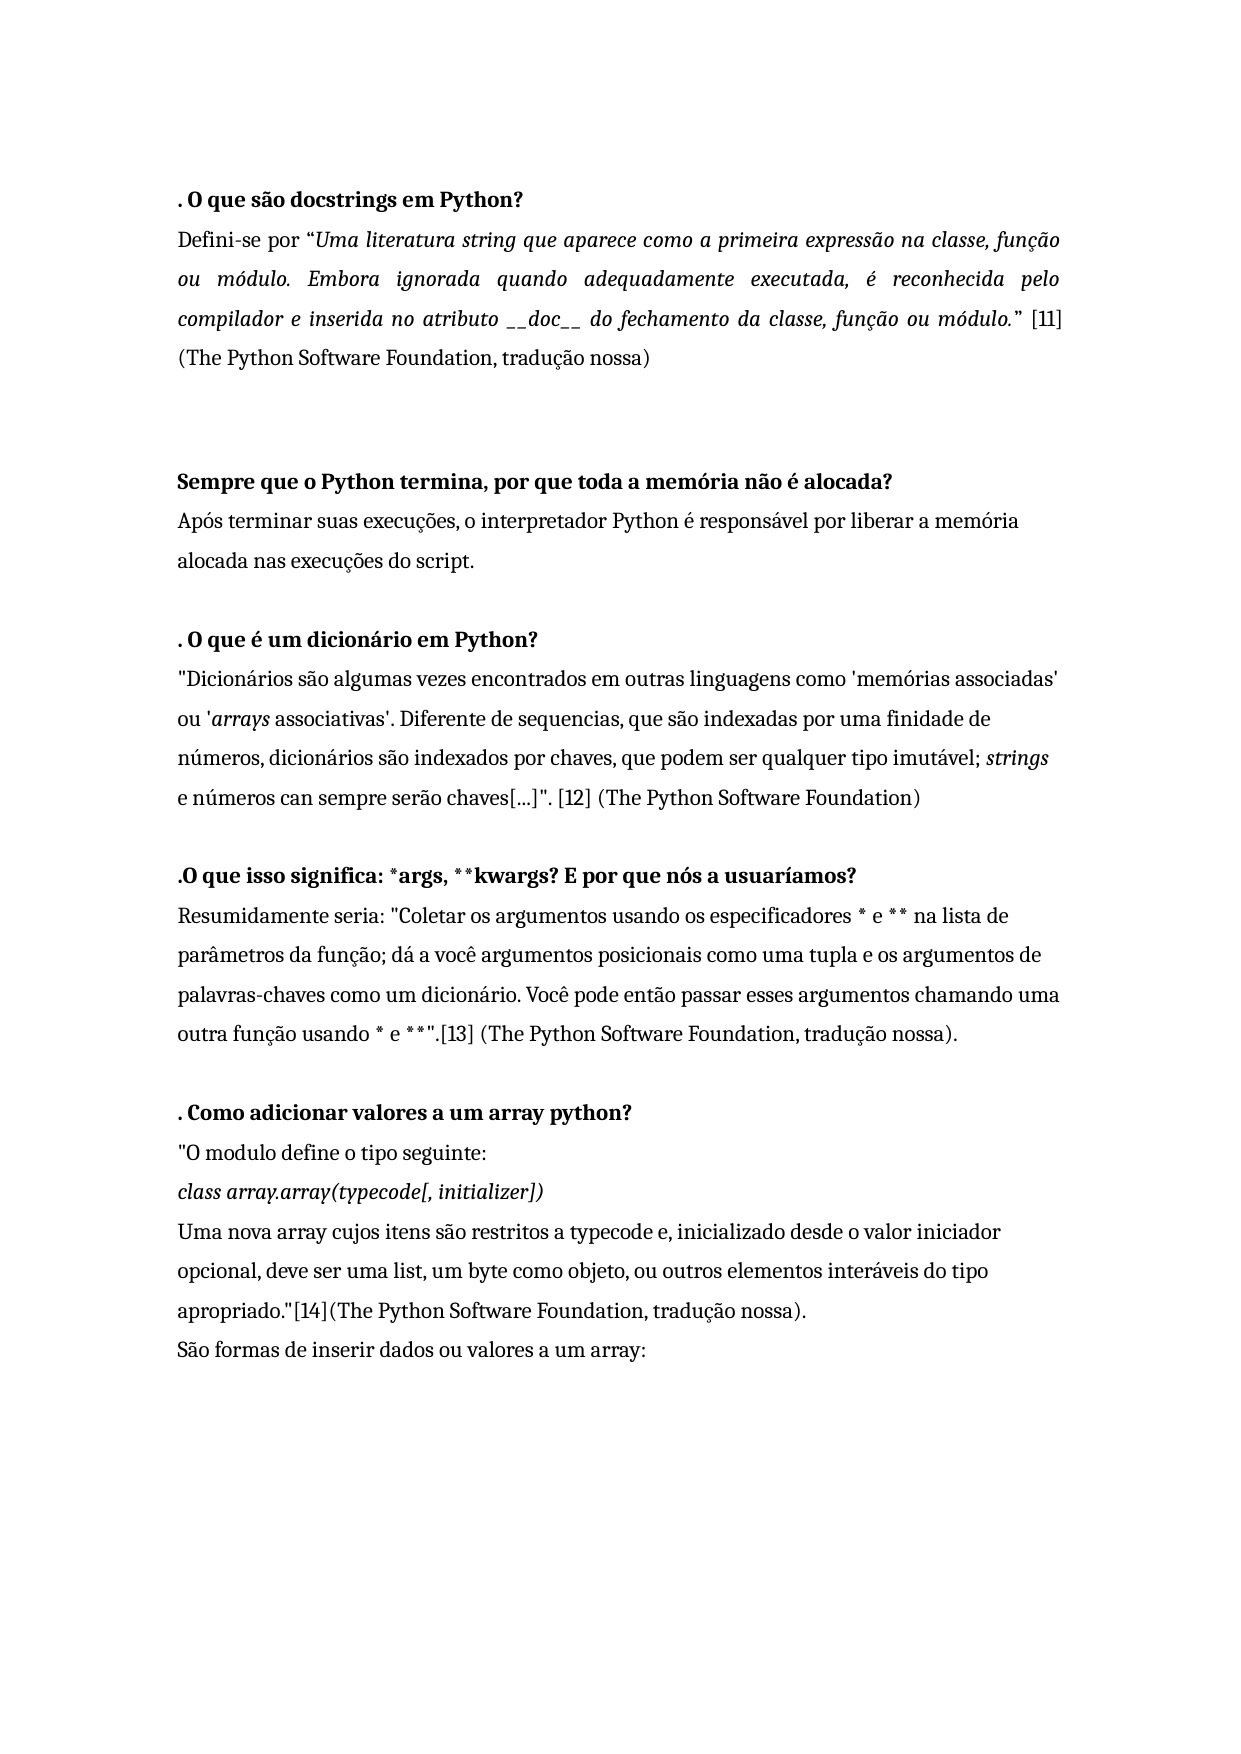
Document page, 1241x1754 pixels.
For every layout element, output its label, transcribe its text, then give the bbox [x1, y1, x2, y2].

text Uma nova array cujos itens são restritos a typecode e, inicializado desde o valor iniciador opcional, deve ser uma list, um byte como objeto, ou outros elementos interáveis do tipo apropriado."[14](The Python Software Foundation, tradução nossa). [177, 1218, 1063, 1324]
text "Dicionários são algumas vezes encontrados em outras linguagens como 'memórias associadas' ou 'arrays associativas'. Diferente de sequencias, que são indexadas por uma finidade de números, dicionários são indexados por chaves, que podem ser qualquer tipo imutável; strings e números can sempre serão chaves[...]". [12] (The Python Software Foundation) [177, 666, 1063, 811]
text .O que isso significa: *args, **kwargs? E por que nós a usuaríamos? [177, 863, 1063, 889]
text . O que é um dicionário em Python? [177, 626, 1063, 653]
text Sempre que o Python termina, por que toda a memória não é alocada? [177, 468, 1063, 495]
text São formas de inserir dados ou valores a um array: [177, 1337, 1063, 1363]
text Resumidamente seria: "Coletar os argumentos usando os especificadores * e ** na lista de parâmetros da função; dá a você argumentos posicionais como uma tupla e os argumentos de palavras-chaves como um dicionário. Você pode então passar esses argumentos chamando uma outra função usando * e **".[13] (The Python Software Foundation, tradução nossa). [177, 903, 1063, 1047]
text Defini-se por “Uma literatura string que aparece como a primeira expressão na classe, função ou módulo. Embora ignorada quando adequadamente executada, é reconhecida pelo compilador e inserida no atributo __doc__ do fechamento da classe, função ou módulo.” [11] (The Python Software Foundation, tradução nossa) [177, 227, 1063, 371]
text "O modulo define o tipo seguinte: [177, 1139, 1063, 1166]
text Após terminar suas execuções, o interpretador Python é responsável por liberar a memória alocada nas execuções do script. [177, 508, 1063, 574]
text . O que são docstrings em Python? [177, 187, 1063, 213]
text . Como adicionar valores a um array python? [177, 1100, 1063, 1126]
text class array.array(typecode[, initializer]) [177, 1179, 1063, 1205]
